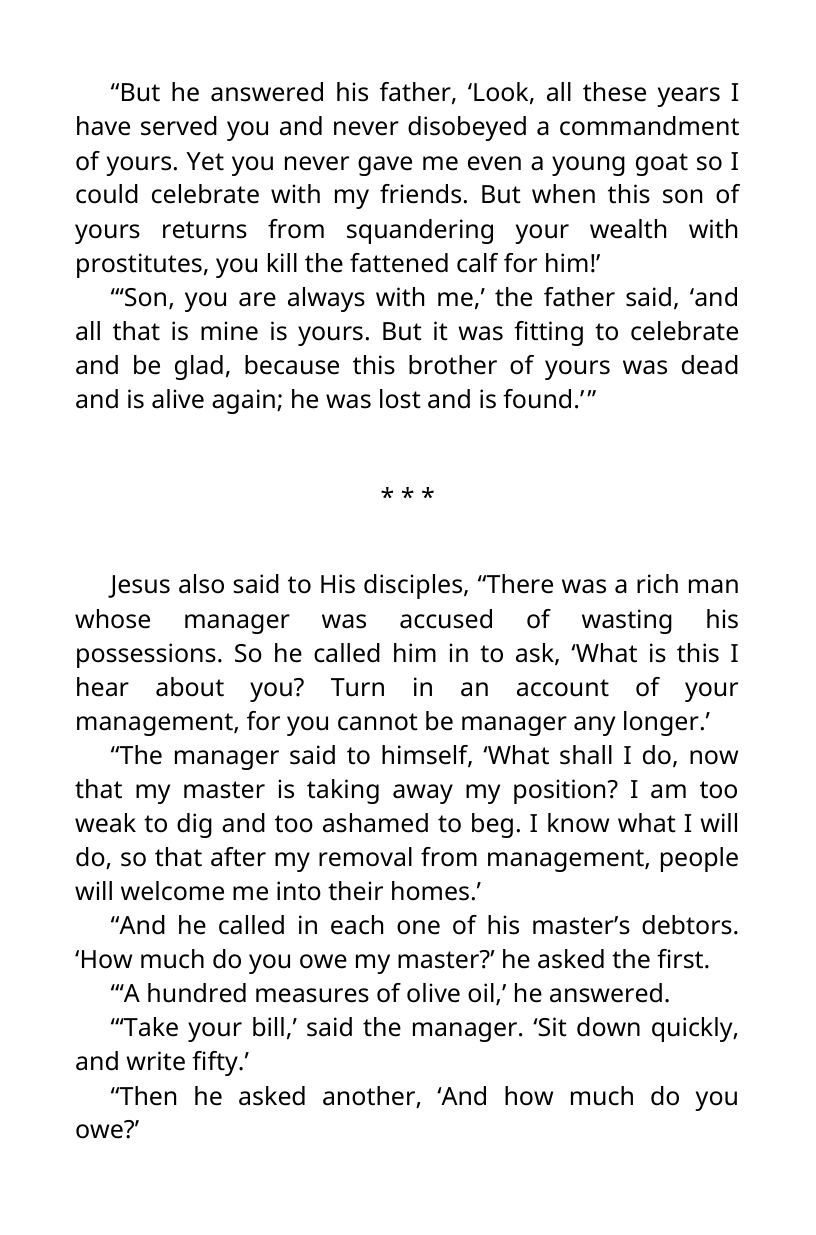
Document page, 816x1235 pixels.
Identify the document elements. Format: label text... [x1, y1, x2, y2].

text “‘A hundred measures of olive oil,’ he answered. [75, 976, 740, 1010]
text “But he answered his father, ‘Look, all these years I have served you and never disobeyed a commandment of yours. Yet you never gave me even a young goat so I could celebrate with my friends. But when this son of yours returns from squandering your wealth with prostitutes, you kill the fattened calf for him!’ [75, 75, 740, 279]
text “Then he asked another, ‘And how much do you owe?’ [75, 1078, 740, 1146]
text “The manager said to himself, ‘What shall I do, now that my master is taking away my position? I am too weak to dig and too ashamed to beg. I know what I will do, so that after my removal from management, people will welcome me into their homes.’ [75, 737, 740, 908]
text * * * [75, 480, 740, 514]
text “‘Son, you are always with me,’ the father said, ‘and all that is mine is yours. But it was fitting to celebrate and be glad, because this brother of yours was dead and is alive again; he was lost and is found.’ ” [75, 279, 740, 416]
text Jesus also said to His disciples, “There was a rich man whose manager was accused of wasting his possessions. So he called him in to ask, ‘What is this I hear about you? Turn in an account of your management, for you cannot be manager any longer.’ [75, 567, 740, 737]
text “‘Take your bill,’ said the manager. ‘Sit down quickly, and write fifty.’ [75, 1010, 740, 1078]
text “And he called in each one of his master’s debtors. ‘How much do you owe my master?’ he asked the first. [75, 908, 740, 976]
